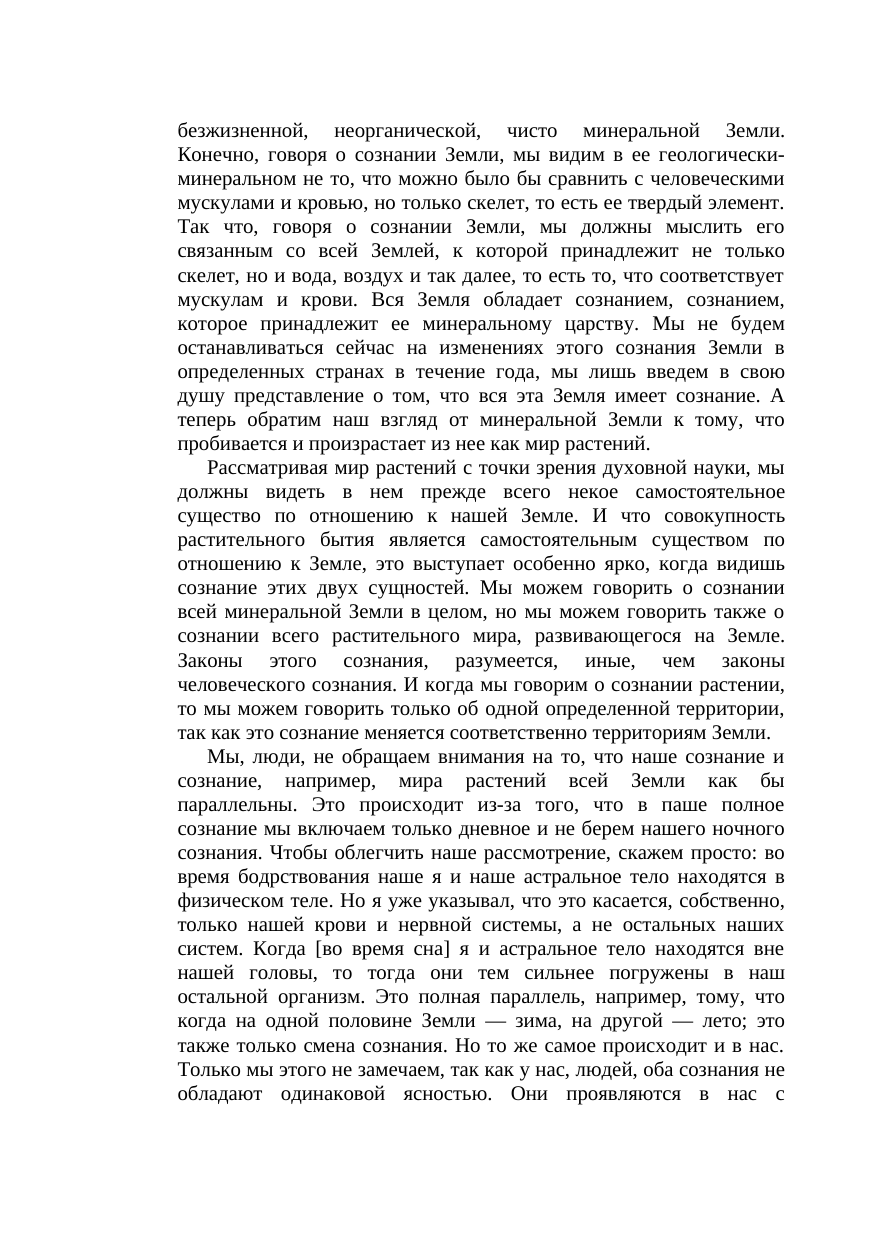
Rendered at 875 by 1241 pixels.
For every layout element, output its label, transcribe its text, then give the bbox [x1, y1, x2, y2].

text Мы, люди, не обращаем внимания на то, что наше сознание и сознание, например, мира растений всей Земли как бы параллельны. Это происходит из-за того, что в паше полное сознание мы включаем только дневное и не берем нашего ночного сознания. Чтобы облегчить наше рассмотрение, скажем просто: во время бодрствования наше я и наше астральное тело находятся в физическом теле. Но я уже указывал, что это касается, собственно, только нашей крови и нервной системы, а не остальных наших систем. Когда [во время сна] я и астральное тело находятся вне нашей головы, то тогда они тем сильнее погружены в наш остальной организм. Это полная параллель, например, тому, что когда на одной половине Земли — зима, на другой — лето; это также только смена сознания. Но то же самое происходит и в нас. Только мы этого не замечаем, так как у нас, людей, оба сознания не обладают одинаковой ясностью. Они проявляются в нас с [177, 744, 786, 1105]
text безжизненной, неорганической, чисто минеральной Земли. Конечно, говоря о сознании Земли, мы видим в ее геологически-минеральном не то, что можно было бы сравнить с человеческими мускулами и кровью, но только скелет, то есть ее твердый элемент. Так что, говоря о сознании Земли, мы должны мыслить его связанным со всей Землей, к которой принадлежит не только скелет, но и вода, воздух и так далее, то есть то, что соответствует мускулам и крови. Вся Земля обладает сознанием, сознанием, которое принадлежит ее минеральному царству. Мы не будем останавливаться сейчас на изменениях этого сознания Земли в определенных странах в течение года, мы лишь введем в свою душу представление о том, что вся эта Земля имеет сознание. А теперь обратим наш взгляд от минеральной Земли к тому, что пробивается и произрастает из нее как мир растений. [177, 118, 786, 455]
text Рассматривая мир растений с точки зрения духовной науки, мы должны видеть в нем прежде всего некое самостоятельное существо по отношению к нашей Земле. И что совокупность растительного бытия является самостоятельным существом по отношению к Земле, это выступает особенно ярко, когда видишь сознание этих двух сущностей. Мы можем говорить о сознании всей минеральной Земли в целом, но мы можем говорить также о сознании всего растительного мира, развивающегося на Земле. Законы этого сознания, разумеется, иные, чем законы человеческого сознания. И когда мы говорим о сознании растении, то мы можем говорить только об одной определенной территории, так как это сознание меняется соответственно территориям Земли. [177, 455, 786, 744]
